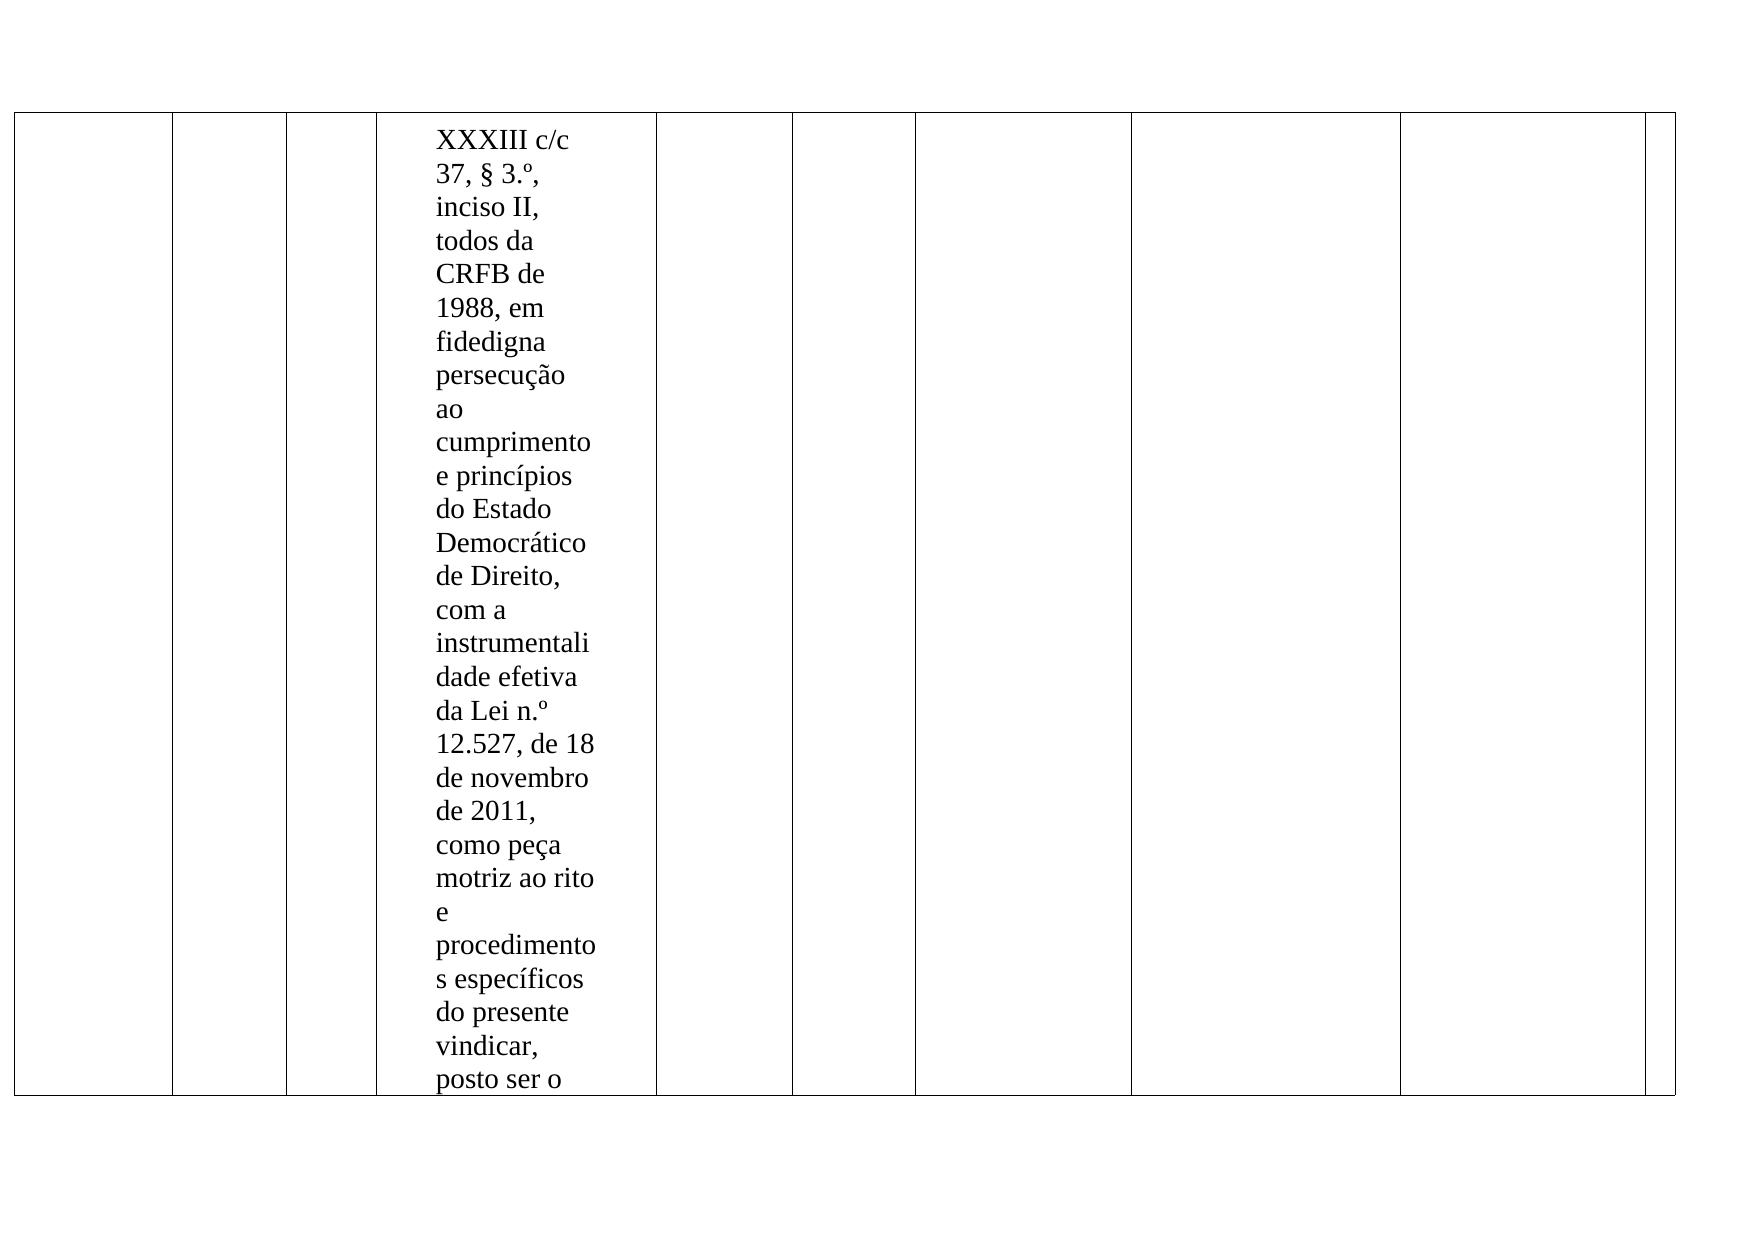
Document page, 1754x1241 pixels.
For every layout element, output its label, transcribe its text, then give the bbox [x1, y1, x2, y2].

table_cell [173, 113, 286, 1095]
table_cell [1646, 113, 1675, 1095]
table_cell [1401, 113, 1645, 1095]
table_cell [916, 113, 1131, 1095]
table_cell XXXIII c/c 37, § 3.º, inciso II, todos da CRFB de 1988, em fidedigna persecução ao cumprimento e princípios do Estado Democrático de Direito, com a instrumentalidade efetiva da Lei n.º 12.527, de 18 de novembro de 2011, como peça motriz ao rito e procedimentos específicos do presente vindicar, posto ser o [377, 113, 656, 1095]
table_cell [793, 113, 915, 1095]
table_cell [657, 113, 792, 1095]
table_cell [287, 113, 376, 1095]
table_cell [15, 113, 172, 1095]
table_cell [1132, 113, 1400, 1095]
table_cell [1676, 112, 1745, 1095]
